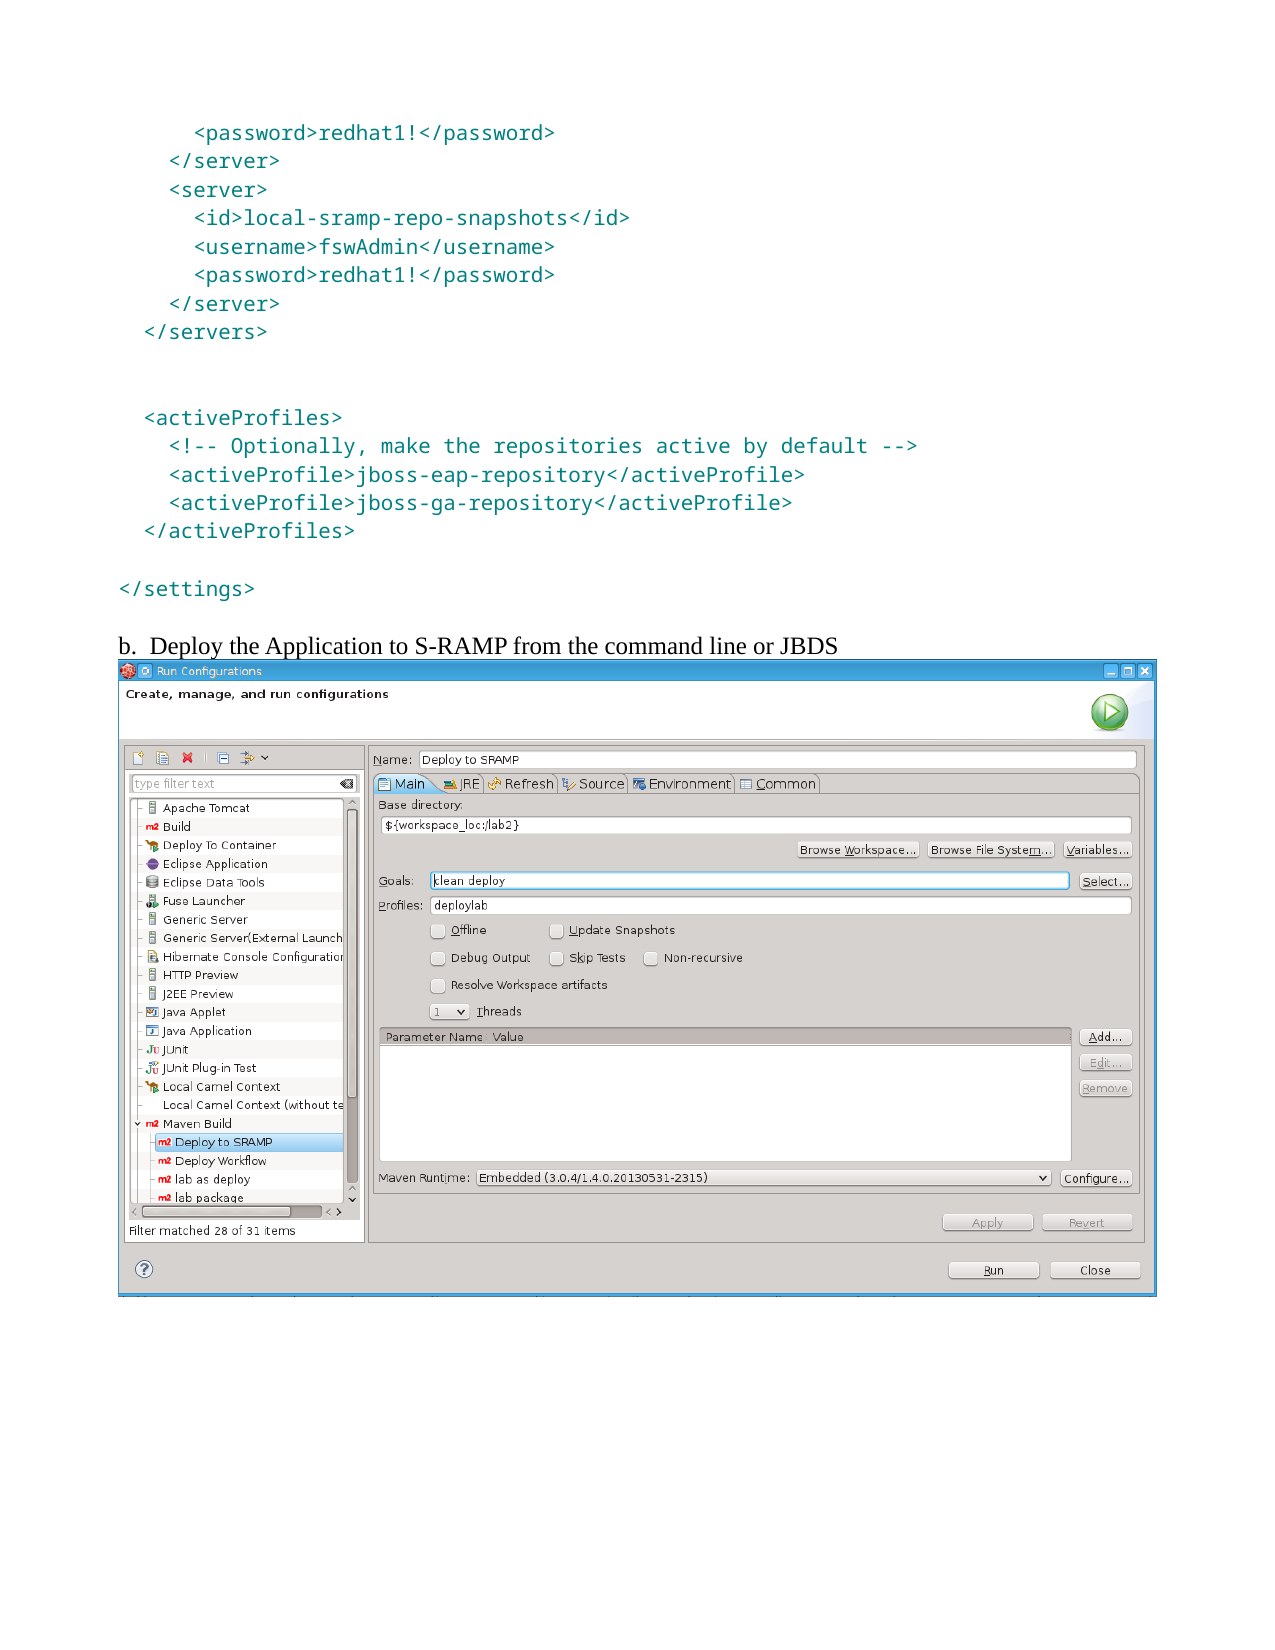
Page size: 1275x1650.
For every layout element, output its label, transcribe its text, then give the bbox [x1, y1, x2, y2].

text </settings> [118, 574, 1157, 602]
text <password>redhat1!</password> [118, 118, 1157, 147]
text </server> [118, 289, 1157, 317]
text <activeProfiles> [118, 403, 1157, 431]
text </activeProfiles> [118, 517, 1157, 545]
text <password>redhat1!</password> [118, 260, 1157, 289]
text </servers> [118, 317, 1157, 346]
text </server> [118, 147, 1157, 175]
text <!-- Optionally, make the repositories active by default --> [118, 431, 1157, 460]
picture [118, 659, 1157, 1297]
text <activeProfile>jboss-ga-repository</activeProfile> [118, 488, 1157, 517]
text <username>fswAdmin</username> [118, 232, 1157, 260]
text b. Deploy the Application to S-RAMP from the command line or JBDS [118, 631, 1157, 659]
text <server> [118, 175, 1157, 203]
text <id>local-sramp-repo-snapshots</id> [118, 203, 1157, 232]
text <activeProfile>jboss-eap-repository</activeProfile> [118, 460, 1157, 488]
